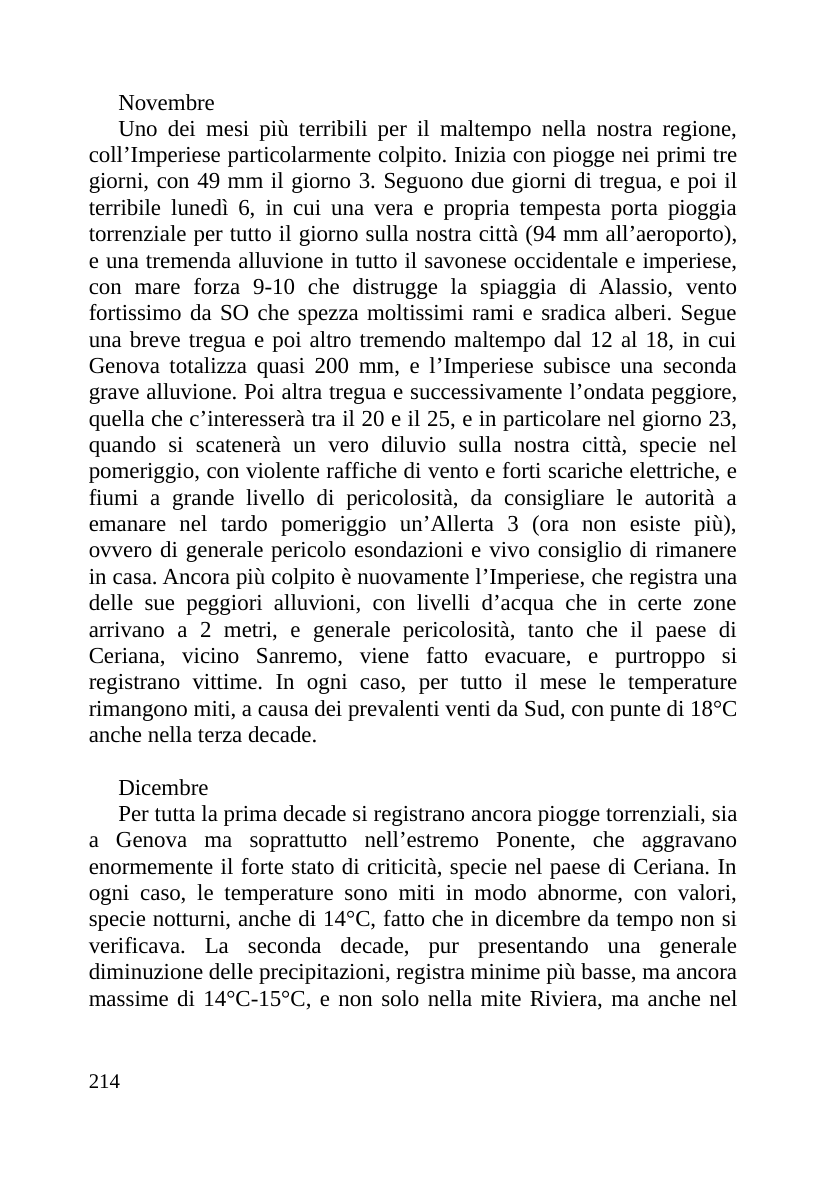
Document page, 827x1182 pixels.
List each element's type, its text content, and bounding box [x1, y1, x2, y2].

text Novembre [88, 88, 738, 115]
text Dicembre [88, 774, 738, 800]
text Uno dei mesi più terribili per il maltempo nella nostra regione, coll’Imperiese particolarmente colpito. Inizia con piogge nei primi tre giorni, con 49 mm il giorno 3. Seguono due giorni di tregua, e poi il terribile lunedì 6, in cui una vera e propria tempesta porta pioggia torrenziale per tutto il giorno sulla nostra città (94 mm all’aeroporto), e una tremenda alluvione in tutto il savonese occidentale e imperiese, con mare forza 9-10 che distrugge la spiaggia di Alassio, vento fortissimo da SO che spezza moltissimi rami e sradica alberi. Segue una breve tregua e poi altro tremendo maltempo dal 12 al 18, in cui Genova totalizza quasi 200 mm, e l’Imperiese subisce una seconda grave alluvione. Poi altra tregua e successivamente l’ondata peggiore, quella che c’interesserà tra il 20 e il 25, e in particolare nel giorno 23, quando si scatenerà un vero diluvio sulla nostra città, specie nel pomeriggio, con violente raffiche di vento e forti scariche elettriche, e fiumi a grande livello di pericolosità, da consigliare le autorità a emanare nel tardo pomeriggio un’Allerta 3 (ora non esiste più), ovvero di generale pericolo esondazioni e vivo consiglio di rimanere in casa. Ancora più colpito è nuovamente l’Imperiese, che registra una delle sue peggiori alluvioni, con livelli d’acqua che in certe zone arrivano a 2 metri, e generale pericolosità, tanto che il paese di Ceriana, vicino Sanremo, viene fatto evacuare, e purtroppo si registrano vittime. In ogni caso, per tutto il mese le temperature rimangono miti, a causa dei prevalenti venti da Sud, con punte di 18°C anche nella terza decade. [88, 115, 738, 747]
text Per tutta la prima decade si registrano ancora piogge torrenziali, sia a Genova ma soprattutto nell’estremo Ponente, che aggravano enormemente il forte stato di criticità, specie nel paese di Ceriana. In ogni caso, le temperature sono miti in modo abnorme, con valori, specie notturni, anche di 14°C, fatto che in dicembre da tempo non si verificava. La seconda decade, pur presentando una generale diminuzione delle precipitazioni, registra minime più basse, ma ancora massime di 14°C-15°C, e non solo nella mite Riviera, ma anche nel [88, 800, 738, 1011]
